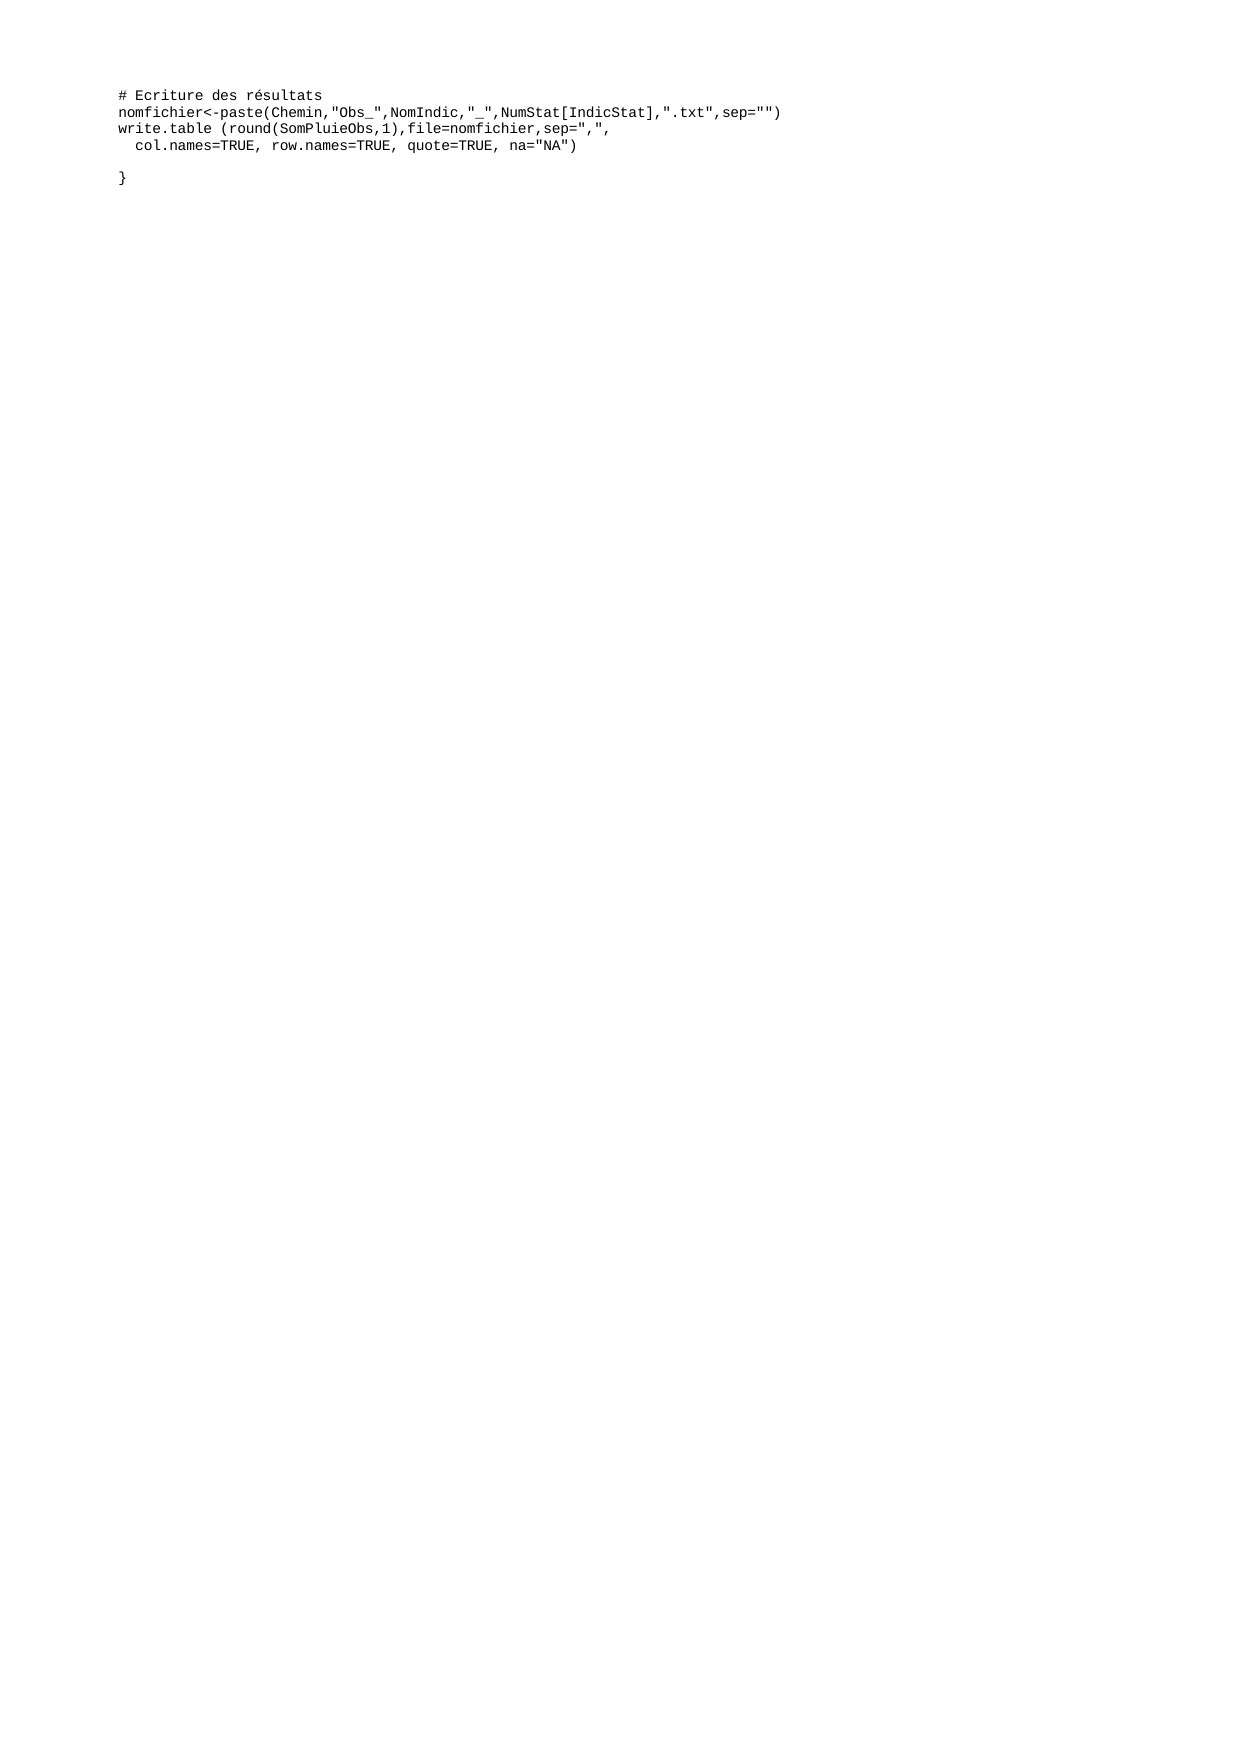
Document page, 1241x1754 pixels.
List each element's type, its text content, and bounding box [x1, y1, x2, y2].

text nomfichier<-paste(Chemin,"Obs_",NomIndic,"_",NumStat[IndicStat],".txt",sep="") [118, 105, 1122, 121]
text # Ecriture des résultats [118, 88, 1122, 105]
text col.names=TRUE, row.names=TRUE, quote=TRUE, na="NA") [118, 138, 1122, 154]
text write.table (round(SomPluieObs,1),file=nomfichier,sep=",", [118, 121, 1122, 138]
text } [118, 171, 1122, 187]
